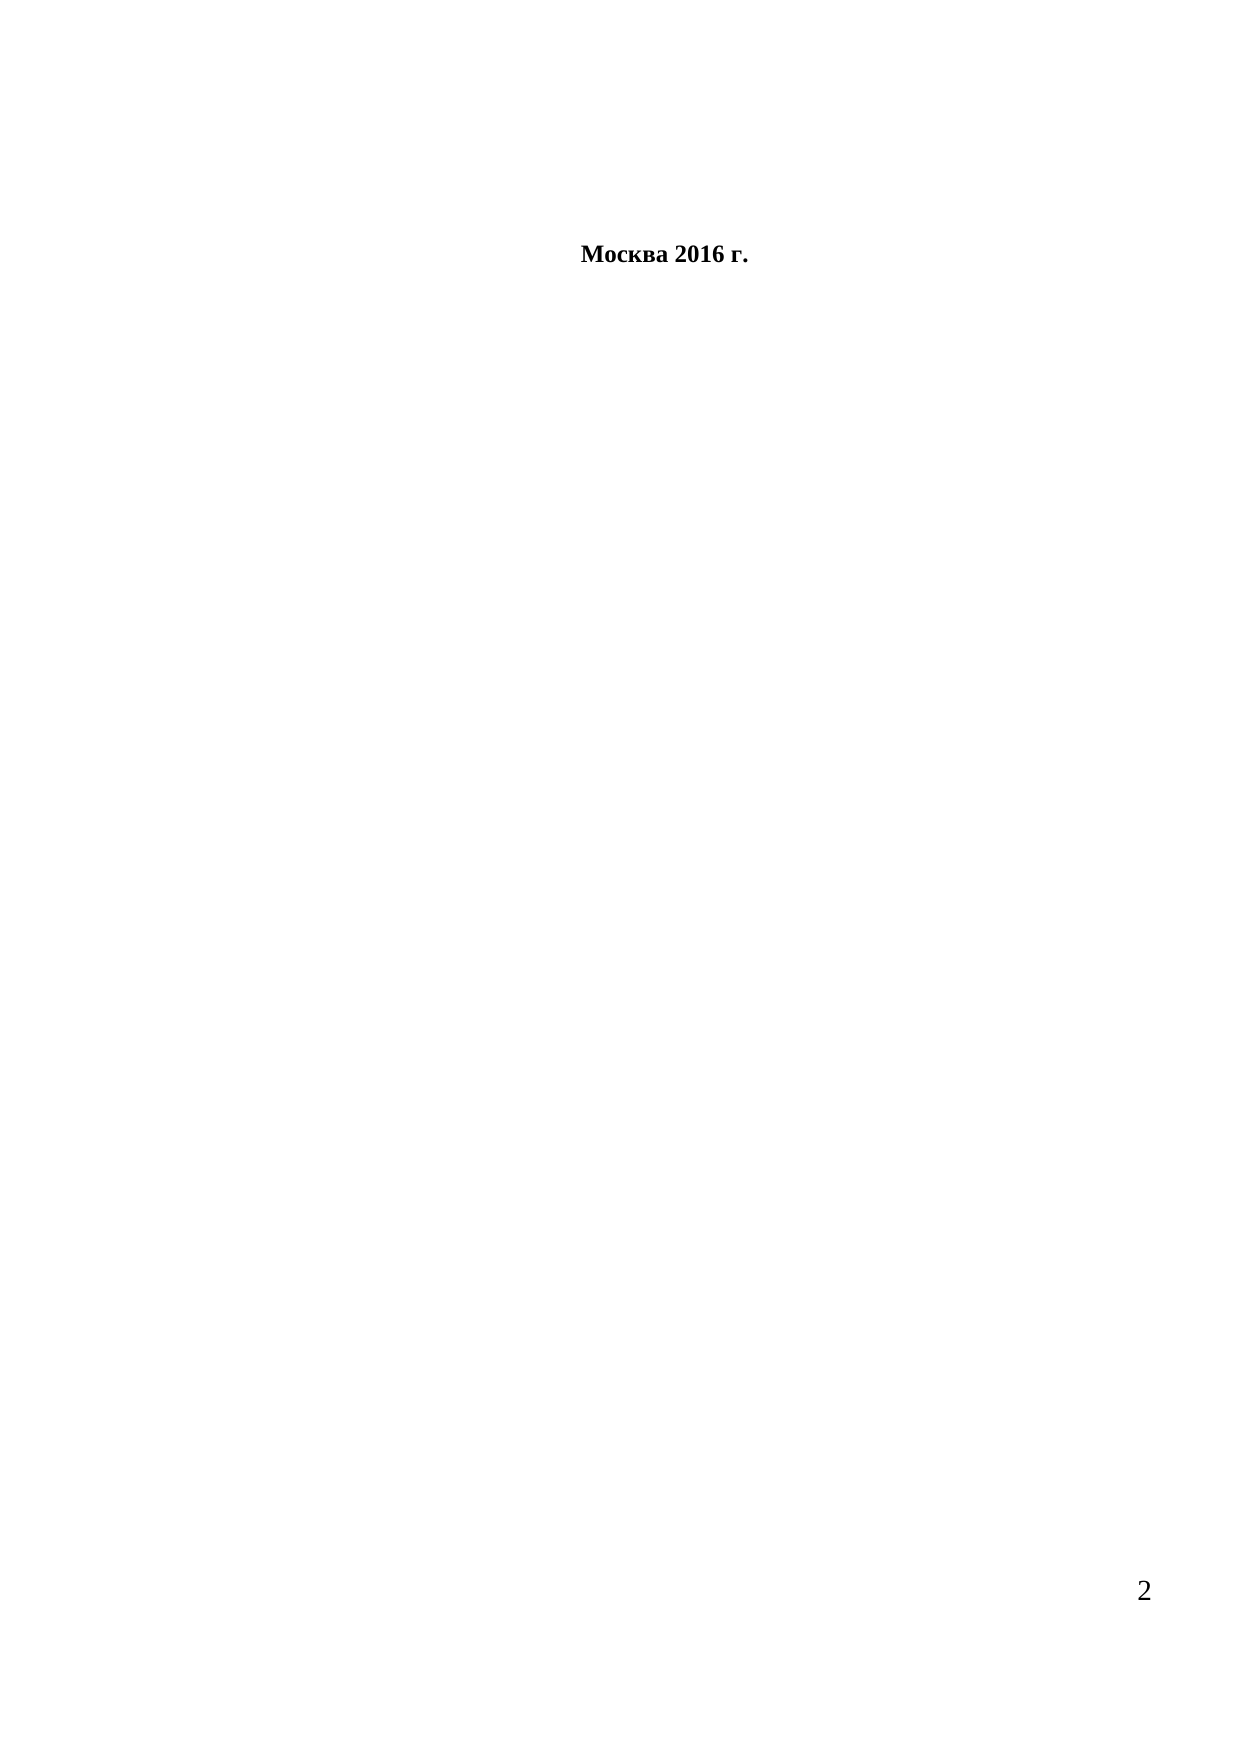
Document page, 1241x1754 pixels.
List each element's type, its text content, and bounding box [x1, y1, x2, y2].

text Москва 2016 г. [177, 239, 1152, 267]
